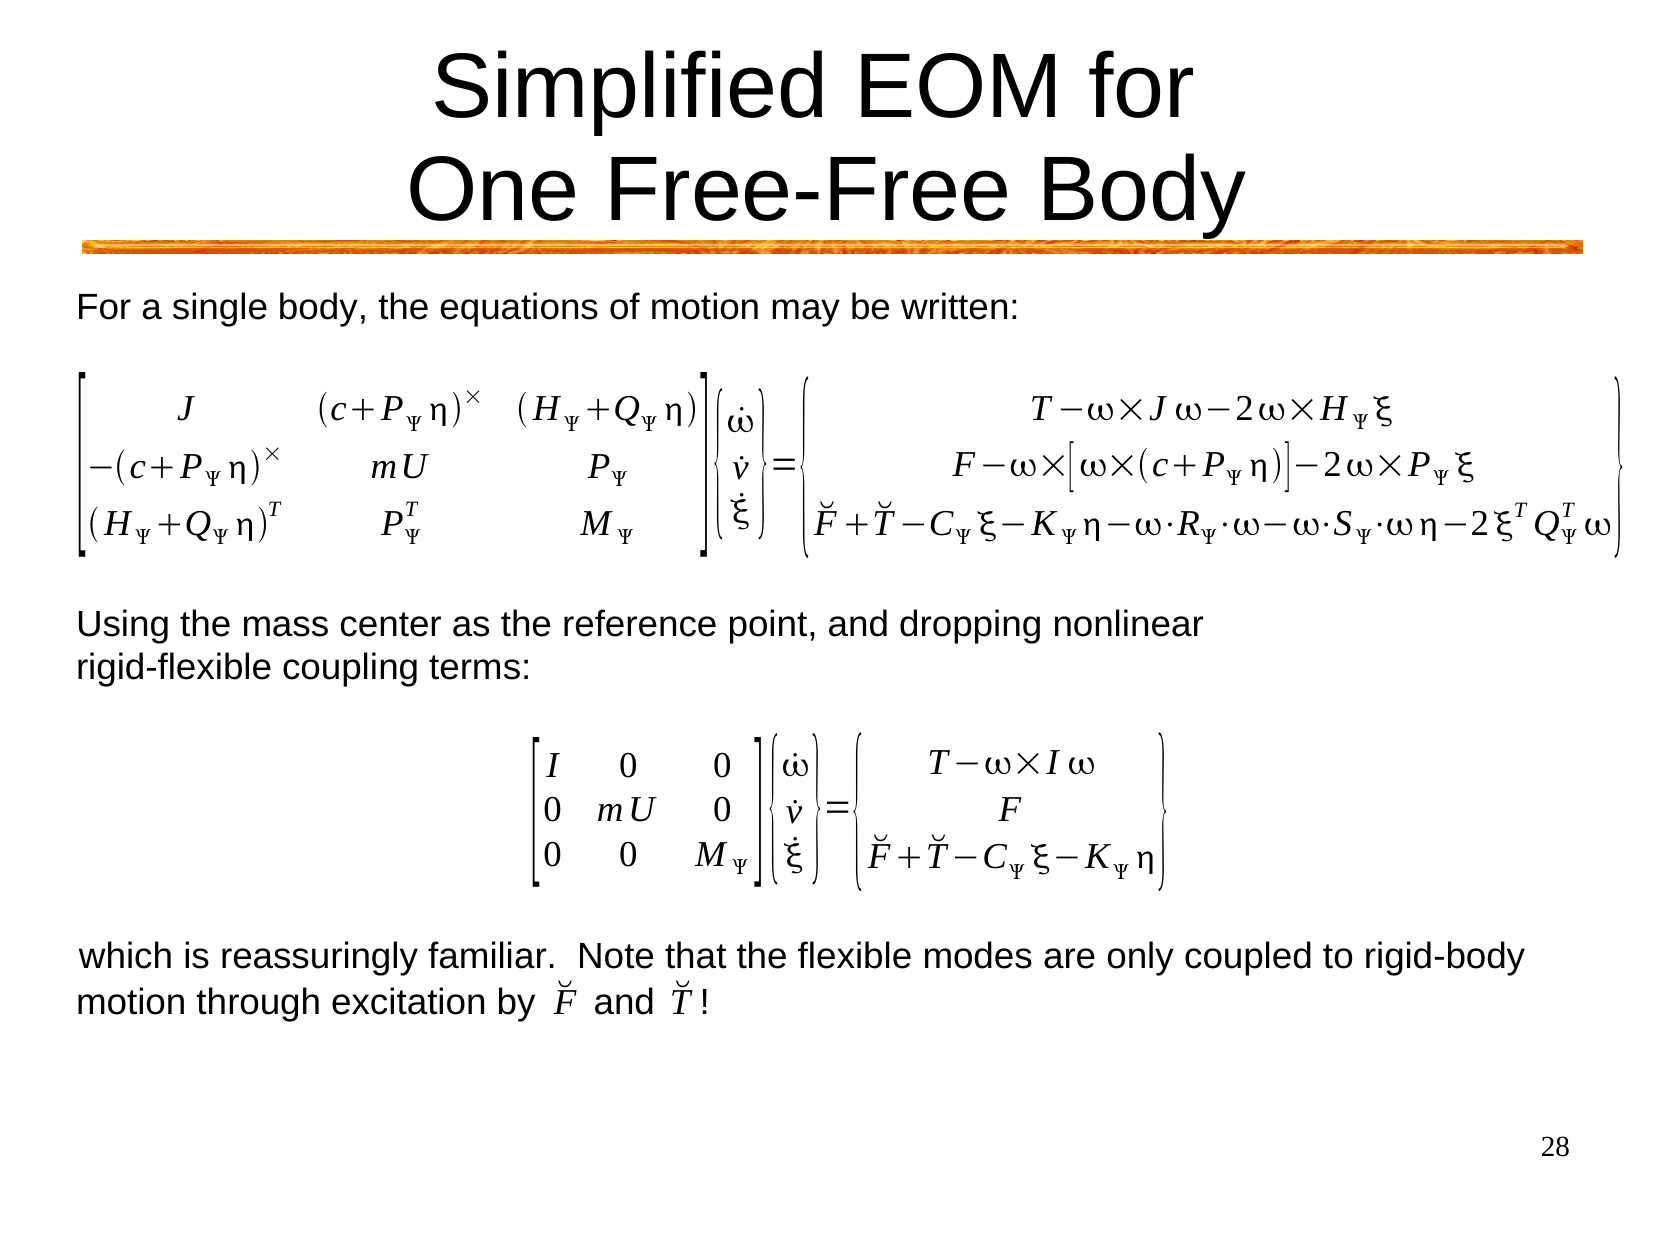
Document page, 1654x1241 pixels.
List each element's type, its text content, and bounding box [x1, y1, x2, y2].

title Simplified EOM for One Free-Free Body [82, 34, 1571, 240]
chart [69, 287, 1634, 1023]
picture [82, 240, 1583, 254]
